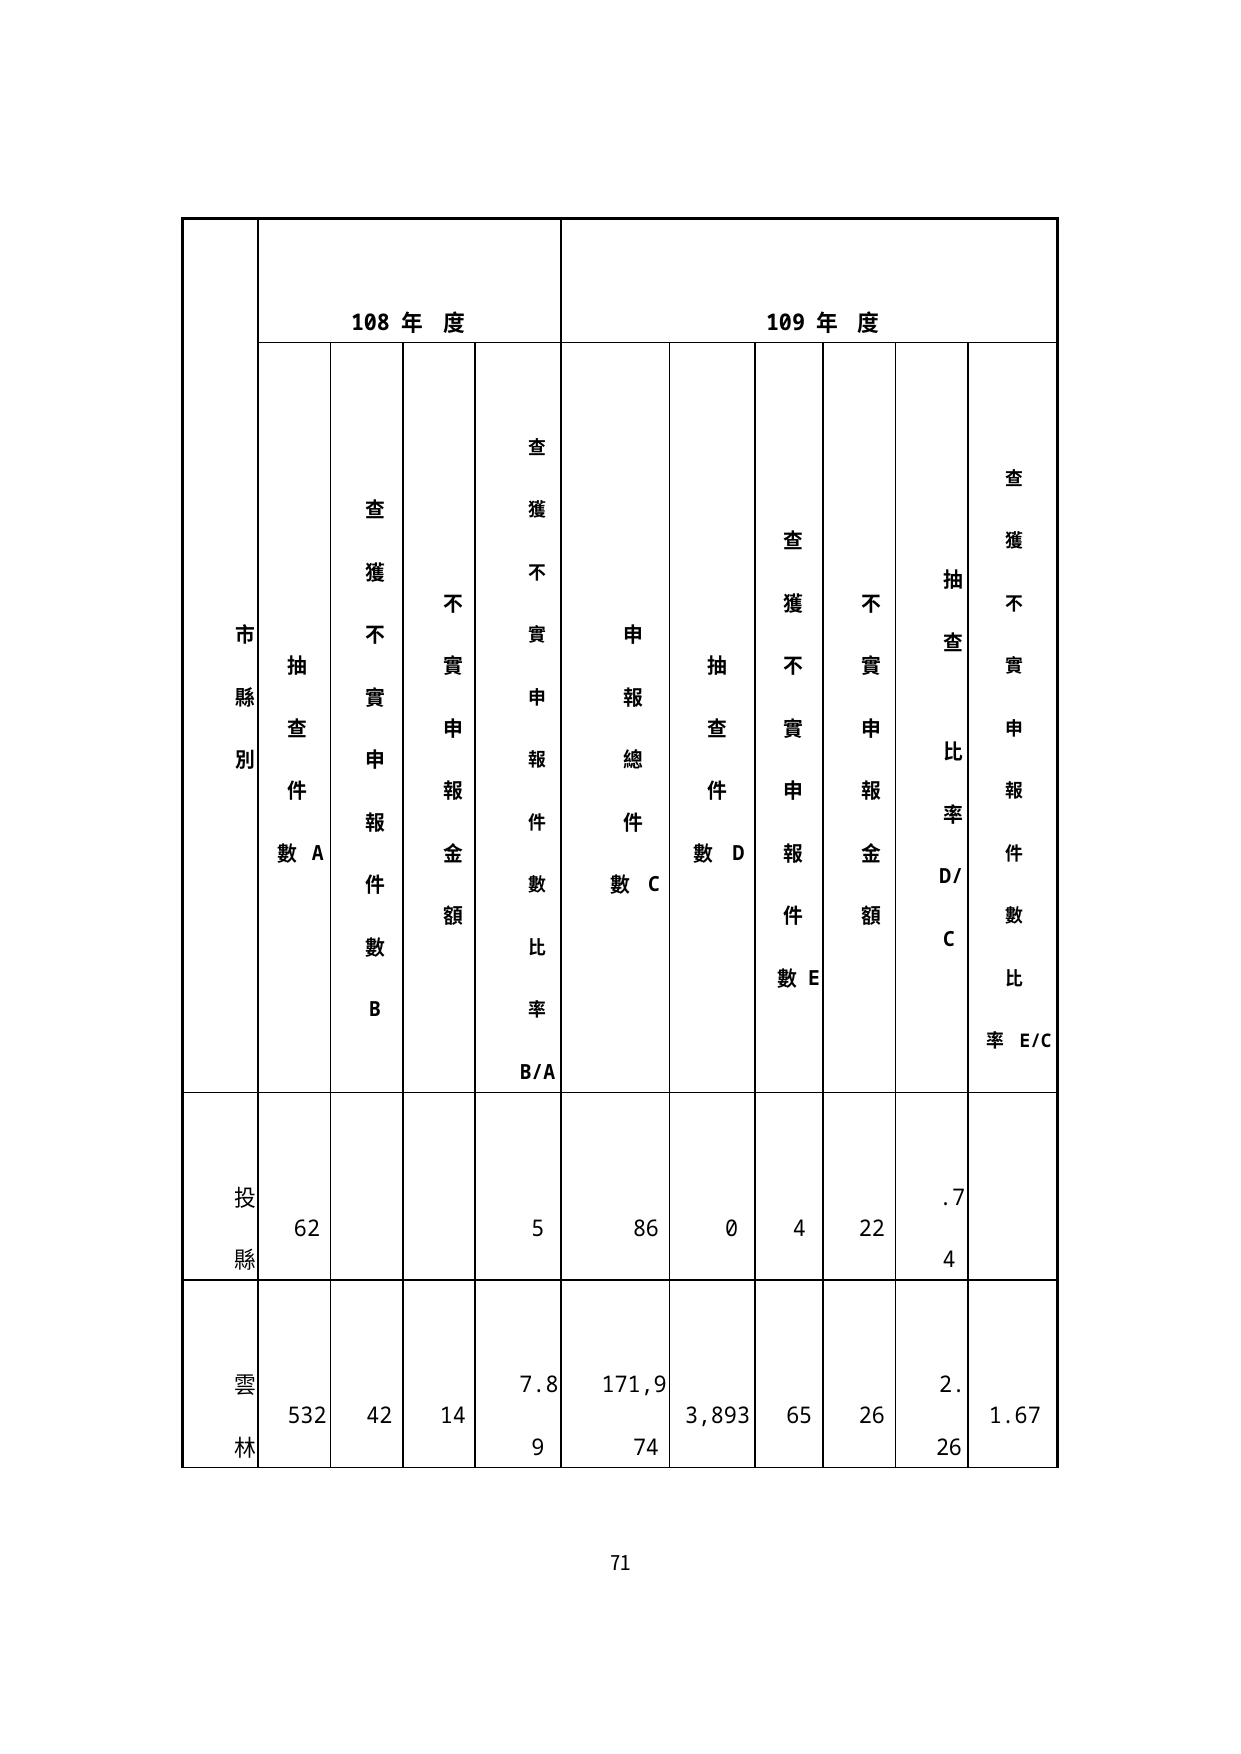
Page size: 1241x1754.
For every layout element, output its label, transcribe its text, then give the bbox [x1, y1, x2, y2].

table_cell 2.26 [896, 1281, 967, 1467]
table_cell 14 [404, 1281, 474, 1467]
table_header 109年度 [562, 220, 1056, 342]
table_header 市縣別 [184, 220, 257, 1092]
table_cell .74 [896, 1093, 967, 1279]
table_cell 查獲不實申報件數比率B/A [476, 343, 560, 1092]
table_cell 26 [824, 1281, 895, 1467]
table_cell 171,974 [562, 1281, 669, 1467]
table_cell 0 [670, 1093, 754, 1279]
table_cell 不實申報金額 [404, 343, 474, 1092]
table_cell 雲林 [184, 1281, 257, 1467]
table_cell 查獲不實申報件數E [756, 343, 822, 1092]
table_cell 42 [331, 1281, 402, 1467]
table_cell 5 [476, 1093, 560, 1279]
table_cell 投縣 [184, 1093, 257, 1279]
table_cell 1.67 [969, 1281, 1056, 1467]
table_cell [969, 1093, 1056, 1279]
table_cell 抽查件數D [670, 343, 754, 1092]
table_cell [404, 1093, 474, 1279]
table_header 108年度 [259, 220, 560, 342]
table_cell 3,893 [670, 1281, 754, 1467]
table_cell 86 [562, 1093, 669, 1279]
table_cell 查獲不實申報件數B [331, 343, 402, 1092]
table_cell 7.89 [476, 1281, 560, 1467]
table_cell 532 [259, 1281, 330, 1467]
table_cell 4 [756, 1093, 822, 1279]
table_cell 抽查 比率D/C [896, 343, 967, 1092]
table_cell 查獲不實申報件數比率E/C [969, 343, 1056, 1092]
table_cell 申報總件數C [562, 343, 669, 1092]
table_cell [331, 1093, 402, 1279]
table_cell 22 [824, 1093, 895, 1279]
table_cell 65 [756, 1281, 822, 1467]
table_cell 不實申報金額 [824, 343, 895, 1092]
table_cell 抽查件數A [259, 343, 330, 1092]
table_cell 62 [259, 1093, 330, 1279]
